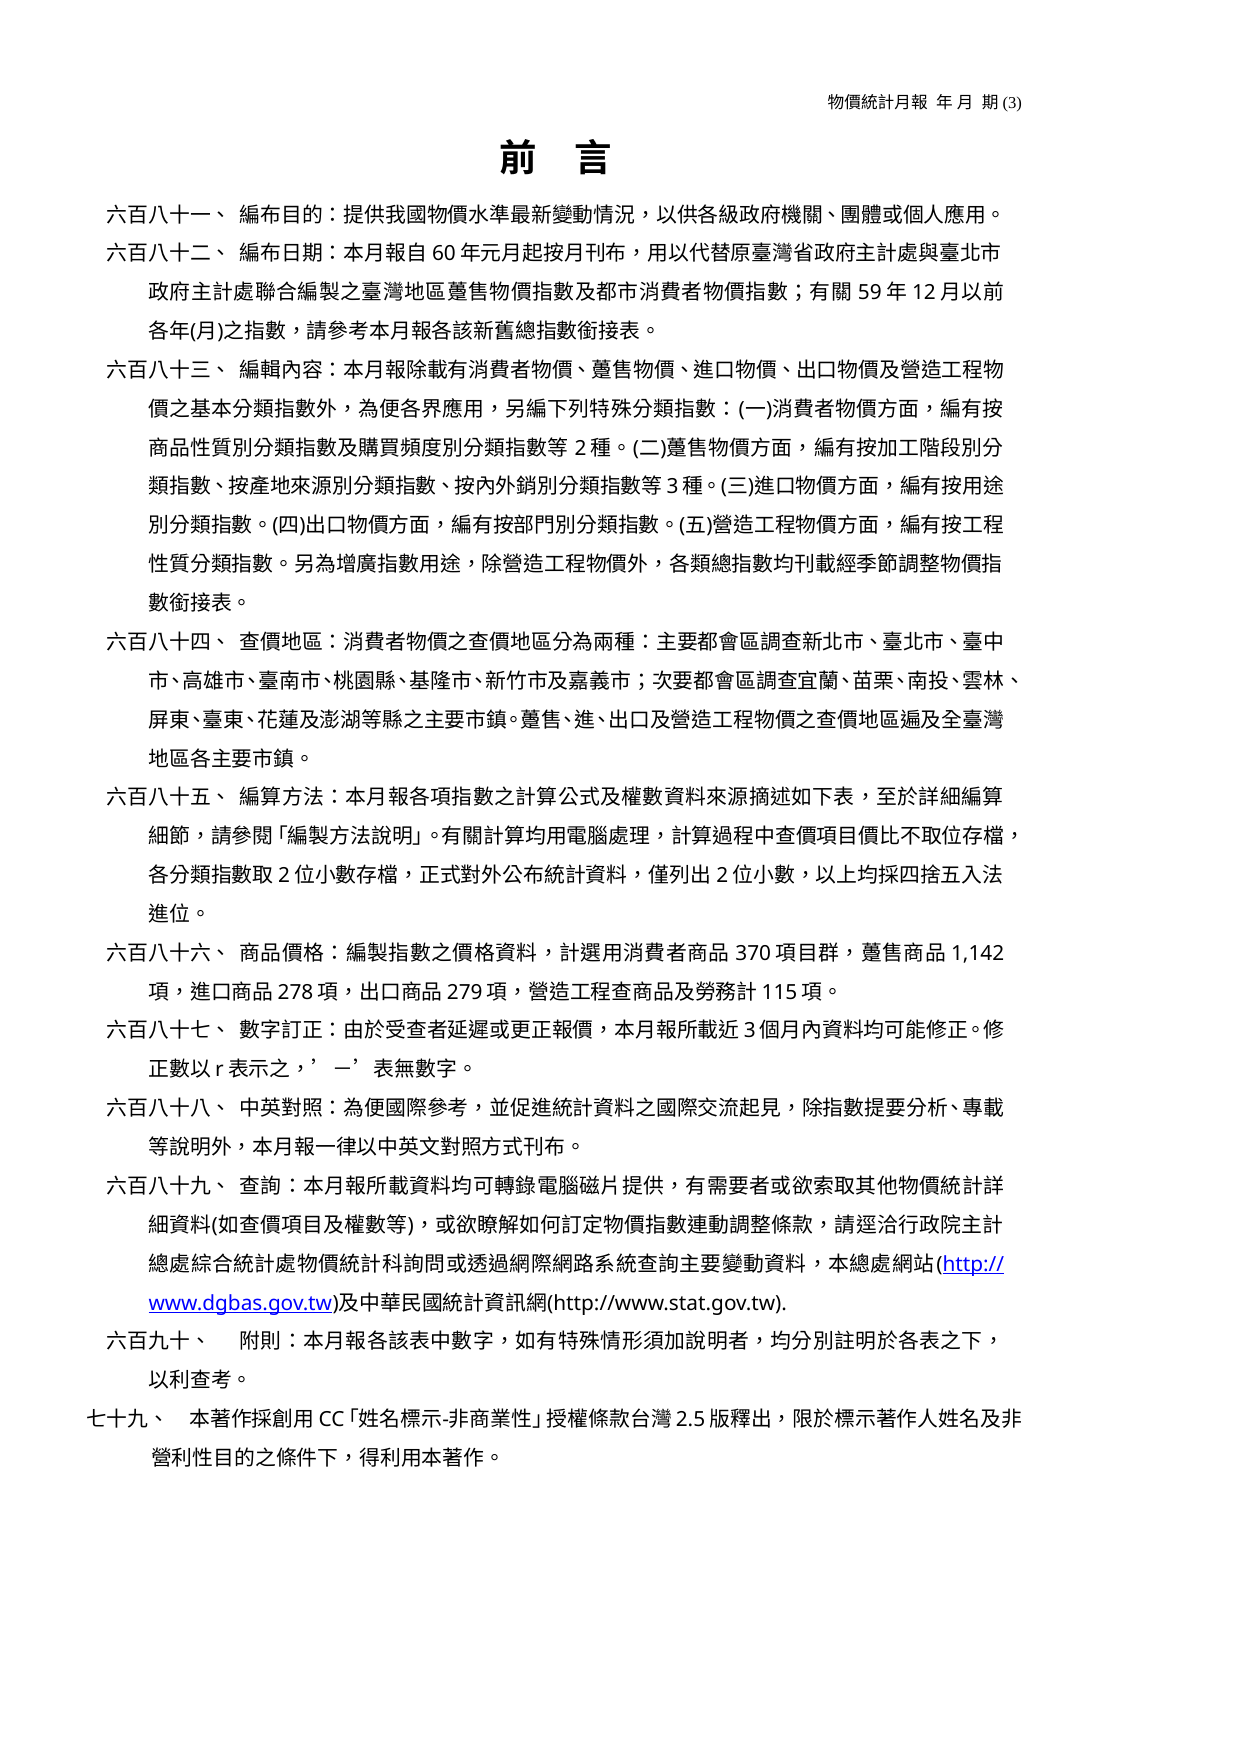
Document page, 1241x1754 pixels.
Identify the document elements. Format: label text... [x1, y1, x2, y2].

list 附則：本月報各該表中數字，如有特殊情形須加說明者，均分別註明於各表之下，以利查考。 [106, 1320, 1004, 1398]
list 編輯內容：本月報除載有消費者物價、躉售物價、進口物價、出口物價及營造工程物價之基本分類指數外，為便各界應用，另編下列特殊分類指數：(一)消費者物價方面，編有按商品性質別分類指數及購買頻度別分類指數等2種。(二)躉售物價方面，編有按加工階段別分類指數、按產地來源別分類指數、按內外銷別分類指數等3種。(三)進口物價方面，編有按用途別分類指數。(四)出口物價方面，編有按部門別分類指數。(五)營造工程物價方面，編有按工程性質分類指數。另為增廣指數用途，除營造工程物價外，各類總指數均刊載經季節調整物價指數銜接表。 [106, 349, 1004, 621]
list 數字訂正：由於受查者延遲或更正報價，本月報所載近3個月內資料均可能修正。修正數以r表示之，’－’表無數字。 [106, 1009, 1004, 1087]
list 編布日期：本月報自60年元月起按月刊布，用以代替原臺灣省政府主計處與臺北市政府主計處聯合編製之臺灣地區躉售物價指數及都市消費者物價指數；有關59年12月以前各年(月)之指數，請參考本月報各該新舊總指數銜接表。 [106, 232, 1004, 349]
list 中英對照：為便國際參考，並促進統計資料之國際交流起見，除指數提要分析、專載等說明外，本月報一律以中英文對照方式刊布。 [106, 1087, 1004, 1165]
list 商品價格：編製指數之價格資料，計選用消費者商品370項目群，躉售商品1,142項，進口商品278項，出口商品279項，營造工程查商品及勞務計115項。 [106, 932, 1004, 1009]
list 編算方法：本月報各項指數之計算公式及權數資料來源摘述如下表，至於詳細編算細節，請參閱「編製方法說明」。有關計算均用電腦處理，計算過程中查價項目價比不取位存檔，各分類指數取2位小數存檔，正式對外公布統計資料，僅列出2位小數，以上均採四捨五入法進位。 [106, 776, 1004, 932]
list 查價地區：消費者物價之查價地區分為兩種：主要都會區調查新北市、臺北市、臺中市、高雄市、臺南市、桃園縣、基隆市、新竹市及嘉義市；次要都會區調查宜蘭、苗栗、南投、雲林、屏東、臺東、花蓮及澎湖等縣之主要市鎮。躉售、進、出口及營造工程物價之查價地區遍及全臺灣地區各主要市鎮。 [106, 621, 1004, 776]
list 查詢：本月報所載資料均可轉錄電腦磁片提供，有需要者或欲索取其他物價統計詳細資料(如查價項目及權數等)，或欲瞭解如何訂定物價指數連動調整條款，請逕洽行政院主計總處綜合統計處物價統計科詢問或透過網際網路系統查詢主要變動資料，本總處網站(http://www.dgbas.gov.tw)及中華民國統計資訊網(http://www.stat.gov.tw). [106, 1165, 1004, 1320]
list 本著作採創用CC「姓名標示-非商業性」授權條款台灣2.5版釋出，限於標示著作人姓名及非營利性目的之條件下，得利用本著作。 [86, 1398, 1022, 1476]
subtitle 前 言 [89, 116, 1022, 193]
list 編布目的：提供我國物價水準最新變動情況，以供各級政府機關、團體或個人應用。 [106, 193, 1004, 232]
